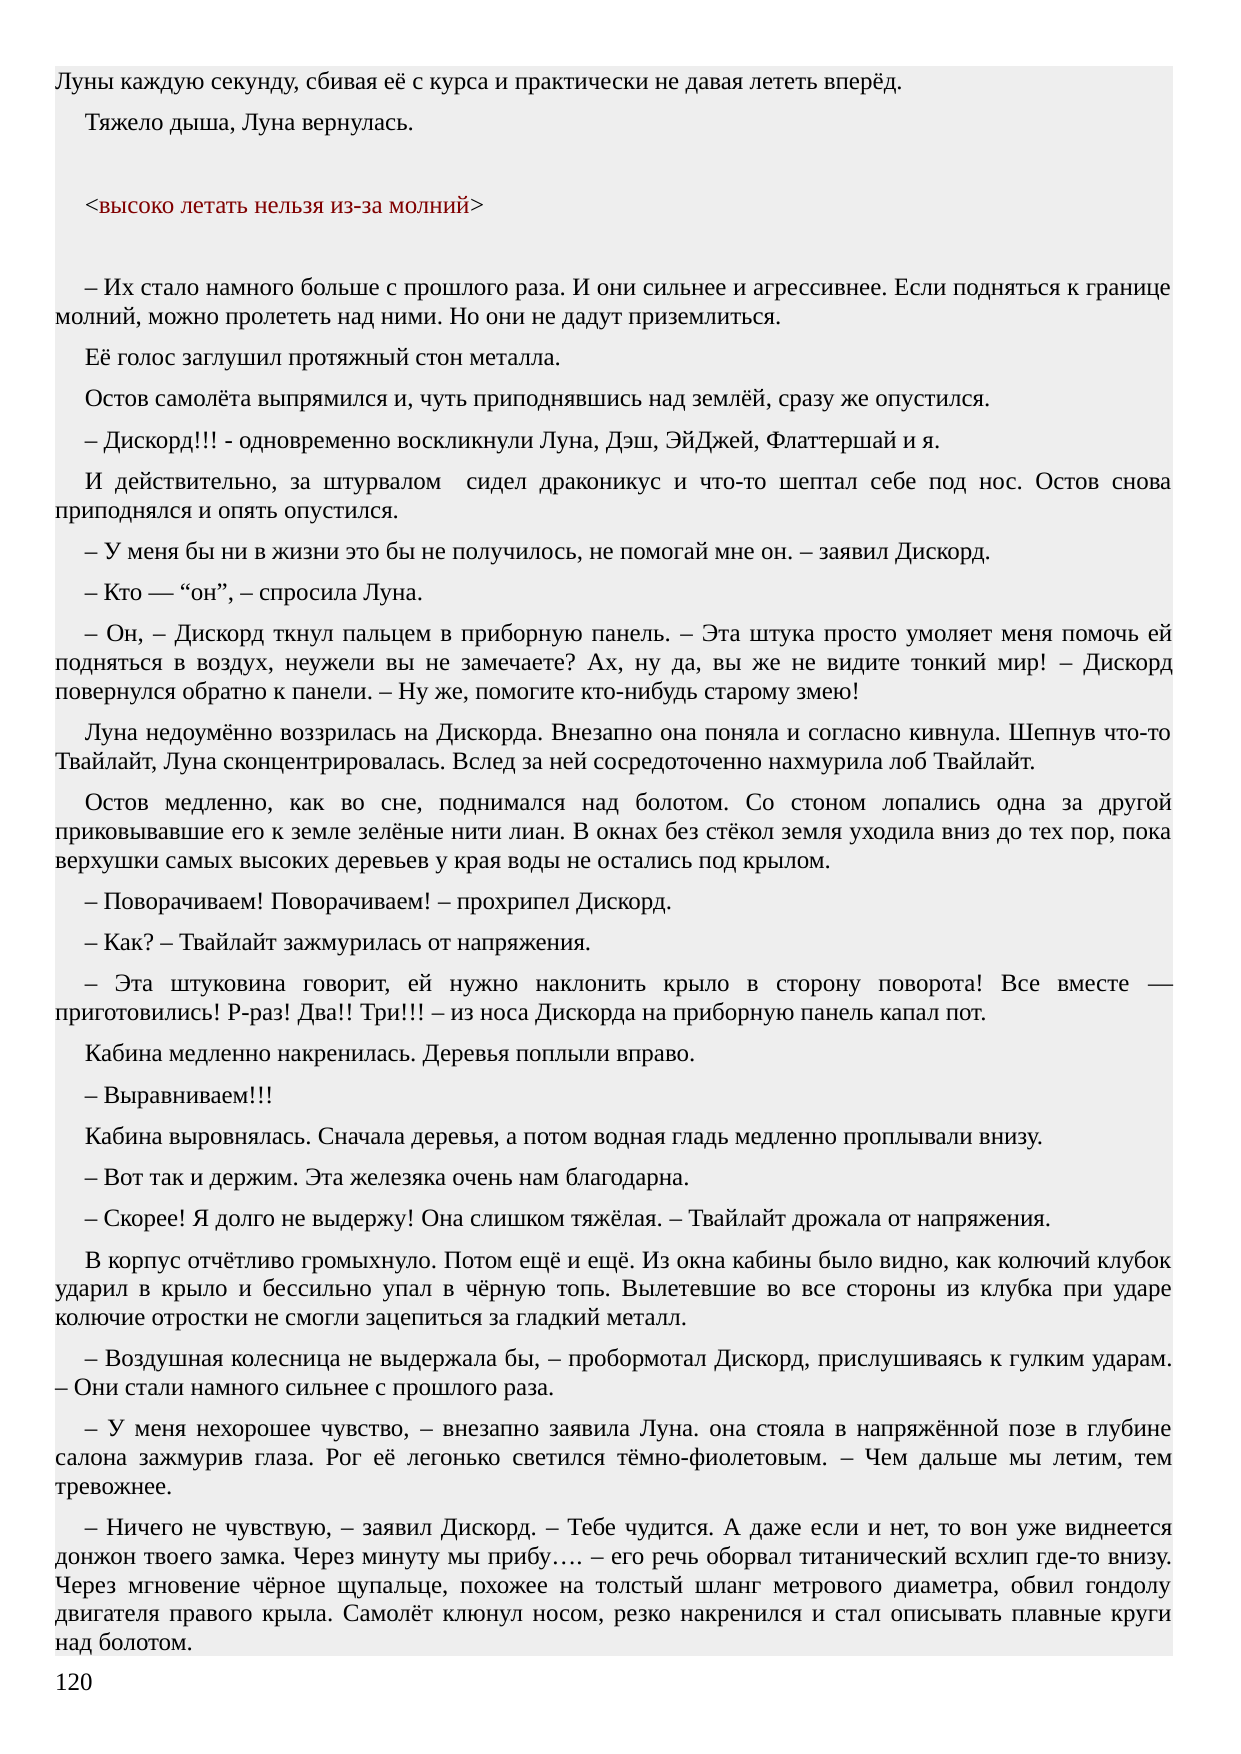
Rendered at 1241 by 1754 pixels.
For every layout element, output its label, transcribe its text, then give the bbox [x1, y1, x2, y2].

text – Дискорд!!! - одновременно воскликнули Луна, Дэш, ЭйДжей, Флаттершай и я. [55, 425, 1173, 453]
text – Воздушная колесница не выдержала бы, – пробормотал Дискорд, прислушиваясь к гулким ударам. – Они стали намного сильнее с прошлого раза. [55, 1343, 1173, 1401]
text – Он, – Дискорд ткнул пальцем в приборную панель. – Эта штука просто умоляет меня помочь ей подняться в воздух, неужели вы не замечаете? Ах, ну да, вы же не видите тонкий мир! – Дискорд повернулся обратно к панели. – Ну же, помогите кто-нибудь старому змею! [55, 618, 1173, 705]
text – Их стало намного больше с прошлого раза. И они сильнее и агрессивнее. Если подняться к границе молний, можно пролететь над ними. Но они не дадут приземлиться. [55, 272, 1173, 330]
text <высоко летать нельзя из-за молний> [55, 190, 1173, 218]
text – Эта штуковина говорит, ей нужно наклонить крыло в сторону поворота! Все вместе — приготовились! Р-раз! Два!! Три!!! – из носа Дискорда на приборную панель капал пот. [55, 968, 1173, 1026]
text – Выравниваем!!! [55, 1080, 1173, 1108]
text – У меня бы ни в жизни это бы не получилось, не помогай мне он. – заявил Дискорд. [55, 536, 1173, 565]
text – У меня нехорошее чувство, – внезапно заявила Луна. она стояла в напряжённой позе в глубине салона зажмурив глаза. Рог её легонько светился тёмно-фиолетовым. – Чем дальше мы летим, тем тревожнее. [55, 1413, 1173, 1500]
text – Вот так и держим. Эта железяка очень нам благодарна. [55, 1162, 1173, 1191]
text Остов самолёта выпрямился и, чуть приподнявшись над землёй, сразу же опустился. [55, 383, 1173, 412]
text И действительно, за штурвалом сидел драконикус и что-то шептал себе под нос. Остов снова приподнялся и опять опустился. [55, 466, 1173, 523]
text – Скорее! Я долго не выдержу! Она слишком тяжёлая. – Твайлайт дрожала от напряжения. [55, 1203, 1173, 1232]
text Её голос заглушил протяжный стон металла. [55, 342, 1173, 371]
text – Кто — “он”, – спросила Луна. [55, 577, 1173, 606]
text В корпус отчётливо громыхнуло. Потом ещё и ещё. Из окна кабины было видно, как колючий клубок ударил в крыло и бессильно упал в чёрную топь. Вылетевшие во все стороны из клубка при ударе колючие отростки не смогли зацепиться за гладкий металл. [55, 1245, 1173, 1331]
text Тяжело дыша, Луна вернулась. [55, 107, 1173, 136]
text Остов медленно, как во сне, поднимался над болотом. Со стоном лопались одна за другой приковывавшие его к земле зелёные нити лиан. В окнах без стёкол земля уходила вниз до тех пор, пока верхушки самых высоких деревьев у края воды не остались под крылом. [55, 787, 1173, 873]
text Кабина выровнялась. Сначала деревья, а потом водная гладь медленно проплывали внизу. [55, 1121, 1173, 1150]
text – Ничего не чувствую, – заявил Дискорд. – Тебе чудится. А даже если и нет, то вон уже виднеется донжон твоего замка. Через минуту мы прибу…. – его речь оборвал титанический всхлип где-то внизу. Через мгновение чёрное щупальце, похожее на толстый шланг метрового диаметра, обвил гондолу двигателя правого крыла. Самолёт клюнул носом, резко накренился и стал описывать плавные круги над болотом. [55, 1512, 1173, 1656]
text Луна недоумённо воззрилась на Дискорда. Внезапно она поняла и согласно кивнула. Шепнув что-то Твайлайт, Луна сконцентрировалась. Вслед за ней сосредоточенно нахмурила лоб Твайлайт. [55, 717, 1173, 775]
text – Как? – Твайлайт зажмурилась от напряжения. [55, 927, 1173, 956]
text Луны каждую секунду, сбивая её с курса и практически не давая лететь вперёд. [55, 66, 1173, 95]
text Кабина медленно накренилась. Деревья поплыли вправо. [55, 1038, 1173, 1067]
text – Поворачиваем! Поворачиваем! – прохрипел Дискорд. [55, 886, 1173, 915]
